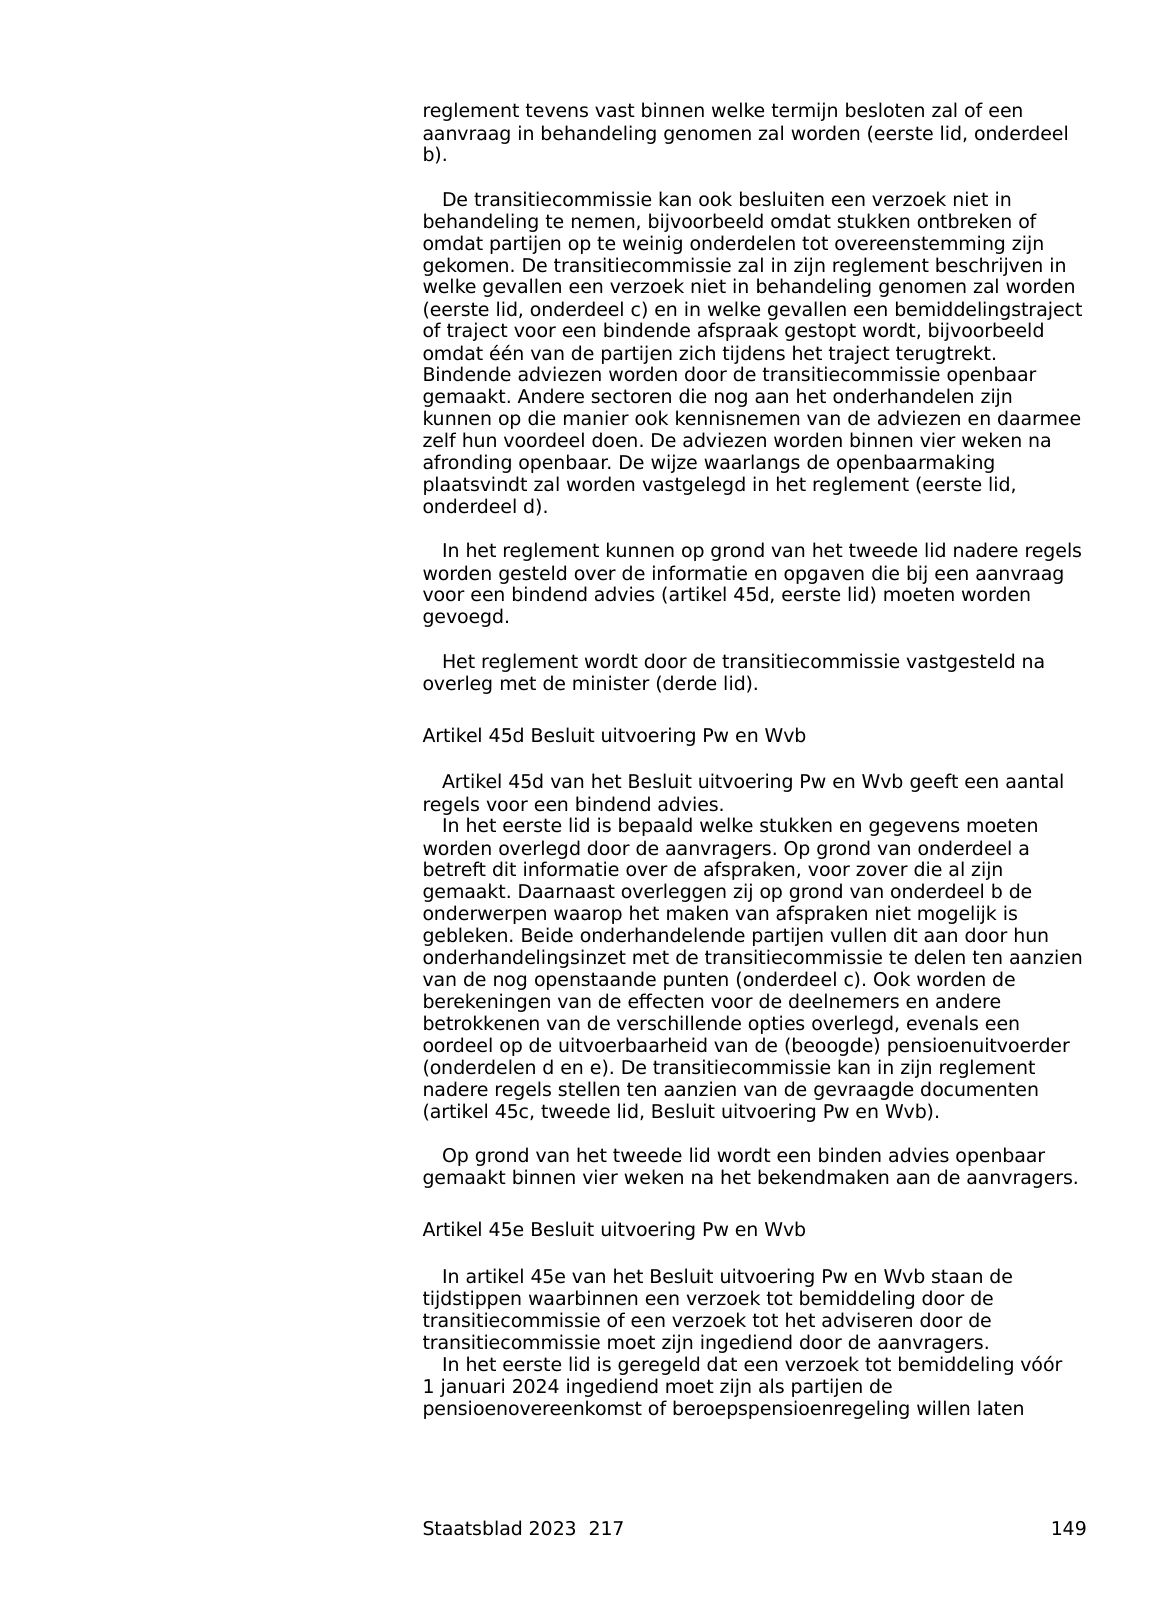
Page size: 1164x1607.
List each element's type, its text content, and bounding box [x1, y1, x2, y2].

text In artikel 45e van het Besluit uitvoering Pw en Wvb staan de tijdstippen waarbinnen een verzoek tot bemiddeling door de transitiecommissie of een verzoek tot het adviseren door de transitiecommissie moet zijn ingediend door de aanvragers. [422, 1266, 1087, 1354]
text In het eerste lid is bepaald welke stukken en gegevens moeten worden overlegd door de aanvragers. Op grond van onderdeel a betreft dit informatie over de afspraken, voor zover die al zijn gemaakt. Daarnaast overleggen zij op grond van onderdeel b de onderwerpen waarop het maken van afspraken niet mogelijk is gebleken. Beide onderhandelende partijen vullen dit aan door hun onderhandelingsinzet met de transitiecommissie te delen ten aanzien van de nog openstaande punten (onderdeel c). Ook worden de berekeningen van de effecten voor de deelnemers en andere betrokkenen van de verschillende opties overlegd, evenals een oordeel op de uitvoerbaarheid van de (beoogde) pensioenuitvoerder (onderdelen d en e). De transitiecommissie kan in zijn reglement nadere regels stellen ten aanzien van de gevraagde documenten (artikel 45c, tweede lid, Besluit uitvoering Pw en Wvb). [422, 815, 1087, 1123]
subtitle Artikel 45d Besluit uitvoering Pw en Wvb [422, 724, 1087, 746]
text Op grond van het tweede lid wordt een binden advies openbaar gemaakt binnen vier weken na het bekendmaken aan de aanvragers. [422, 1145, 1087, 1189]
text Artikel 45d van het Besluit uitvoering Pw en Wvb geeft een aantal regels voor een bindend advies. [422, 771, 1087, 815]
text reglement tevens vast binnen welke termijn besloten zal of een aanvraag in behandeling genomen zal worden (eerste lid, onderdeel b). [422, 100, 1087, 166]
text De transitiecommissie kan ook besluiten een verzoek niet in behandeling te nemen, bijvoorbeeld omdat stukken ontbreken of omdat partijen op te weinig onderdelen tot overeenstemming zijn gekomen. De transitiecommissie zal in zijn reglement beschrijven in welke gevallen een verzoek niet in behandeling genomen zal worden (eerste lid, onderdeel c) en in welke gevallen een bemiddelingstraject of traject voor een bindende afspraak gestopt wordt, bijvoorbeeld omdat één van de partijen zich tijdens het traject terugtrekt. Bindende adviezen worden door de transitiecommissie openbaar gemaakt. Andere sectoren die nog aan het onderhandelen zijn kunnen op die manier ook kennisnemen van de adviezen en daarmee zelf hun voordeel doen. De adviezen worden binnen vier weken na afronding openbaar. De wijze waarlangs de openbaarmaking plaatsvindt zal worden vastgelegd in het reglement (eerste lid, onderdeel d). [422, 188, 1087, 518]
text In het reglement kunnen op grond van het tweede lid nadere regels worden gesteld over de informatie en opgaven die bij een aanvraag voor een bindend advies (artikel 45d, eerste lid) moeten worden gevoegd. [422, 540, 1087, 628]
text In het eerste lid is geregeld dat een verzoek tot bemiddeling vóór 1 januari 2024 ingediend moet zijn als partijen de pensioenovereenkomst of beroepspensioenregeling willen laten [422, 1354, 1087, 1420]
subtitle Artikel 45e Besluit uitvoering Pw en Wvb [422, 1219, 1087, 1241]
text Het reglement wordt door de transitiecommissie vastgesteld na overleg met de minister (derde lid). [422, 651, 1087, 694]
